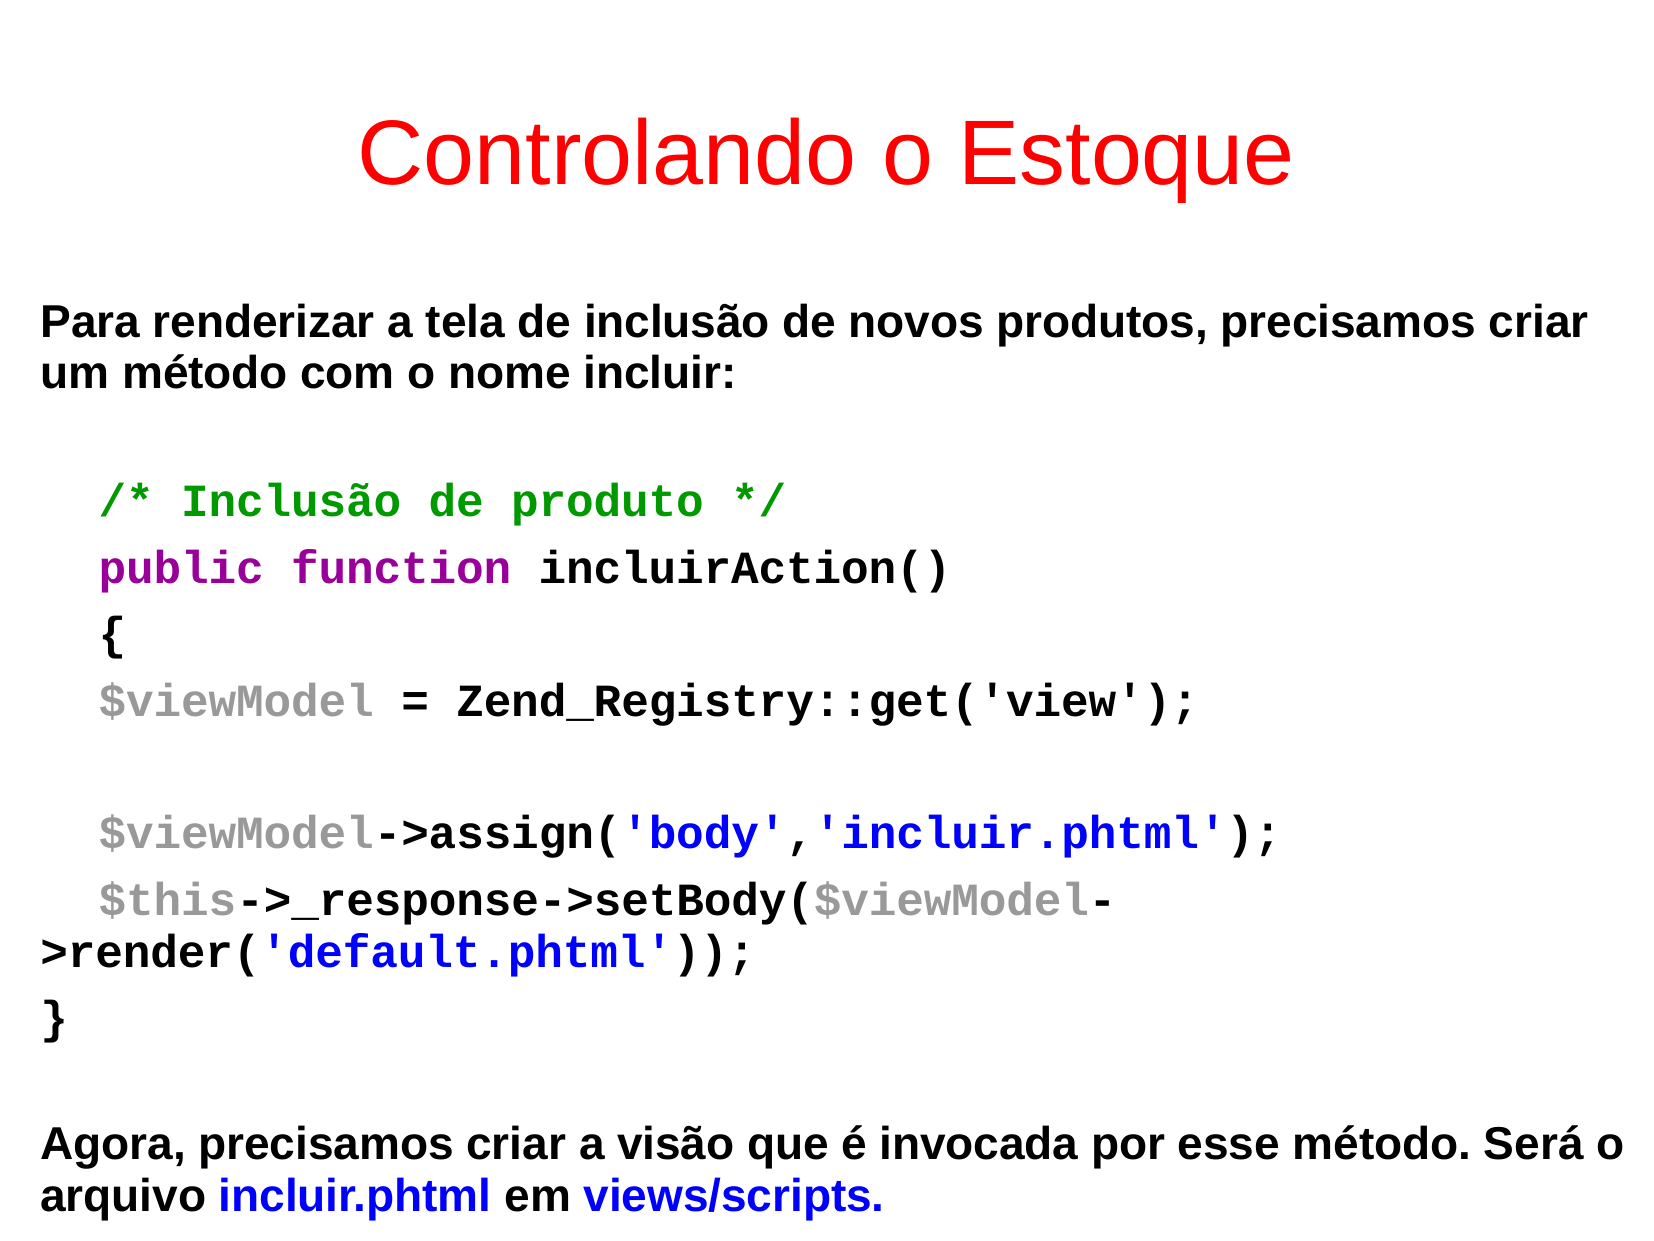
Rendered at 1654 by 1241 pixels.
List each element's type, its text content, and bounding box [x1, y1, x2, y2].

title Controlando o Estoque [82, 49, 1571, 257]
list Para renderizar a tela de inclusão de novos produtos, precisamos criar um método com o nome incluir: /* Inclusão de produto */ public function incluirAction() { $viewModel = Zend_Registry::get('view'); $viewModel->assign('body','incluir.phtml'); $this->_response->setBody($viewModel->render('default.phtml')); } Agora, precisamos criar a visão que é invocada por esse método. Será o arquivo incluir.phtml em views/scripts. [40, 295, 1636, 1229]
